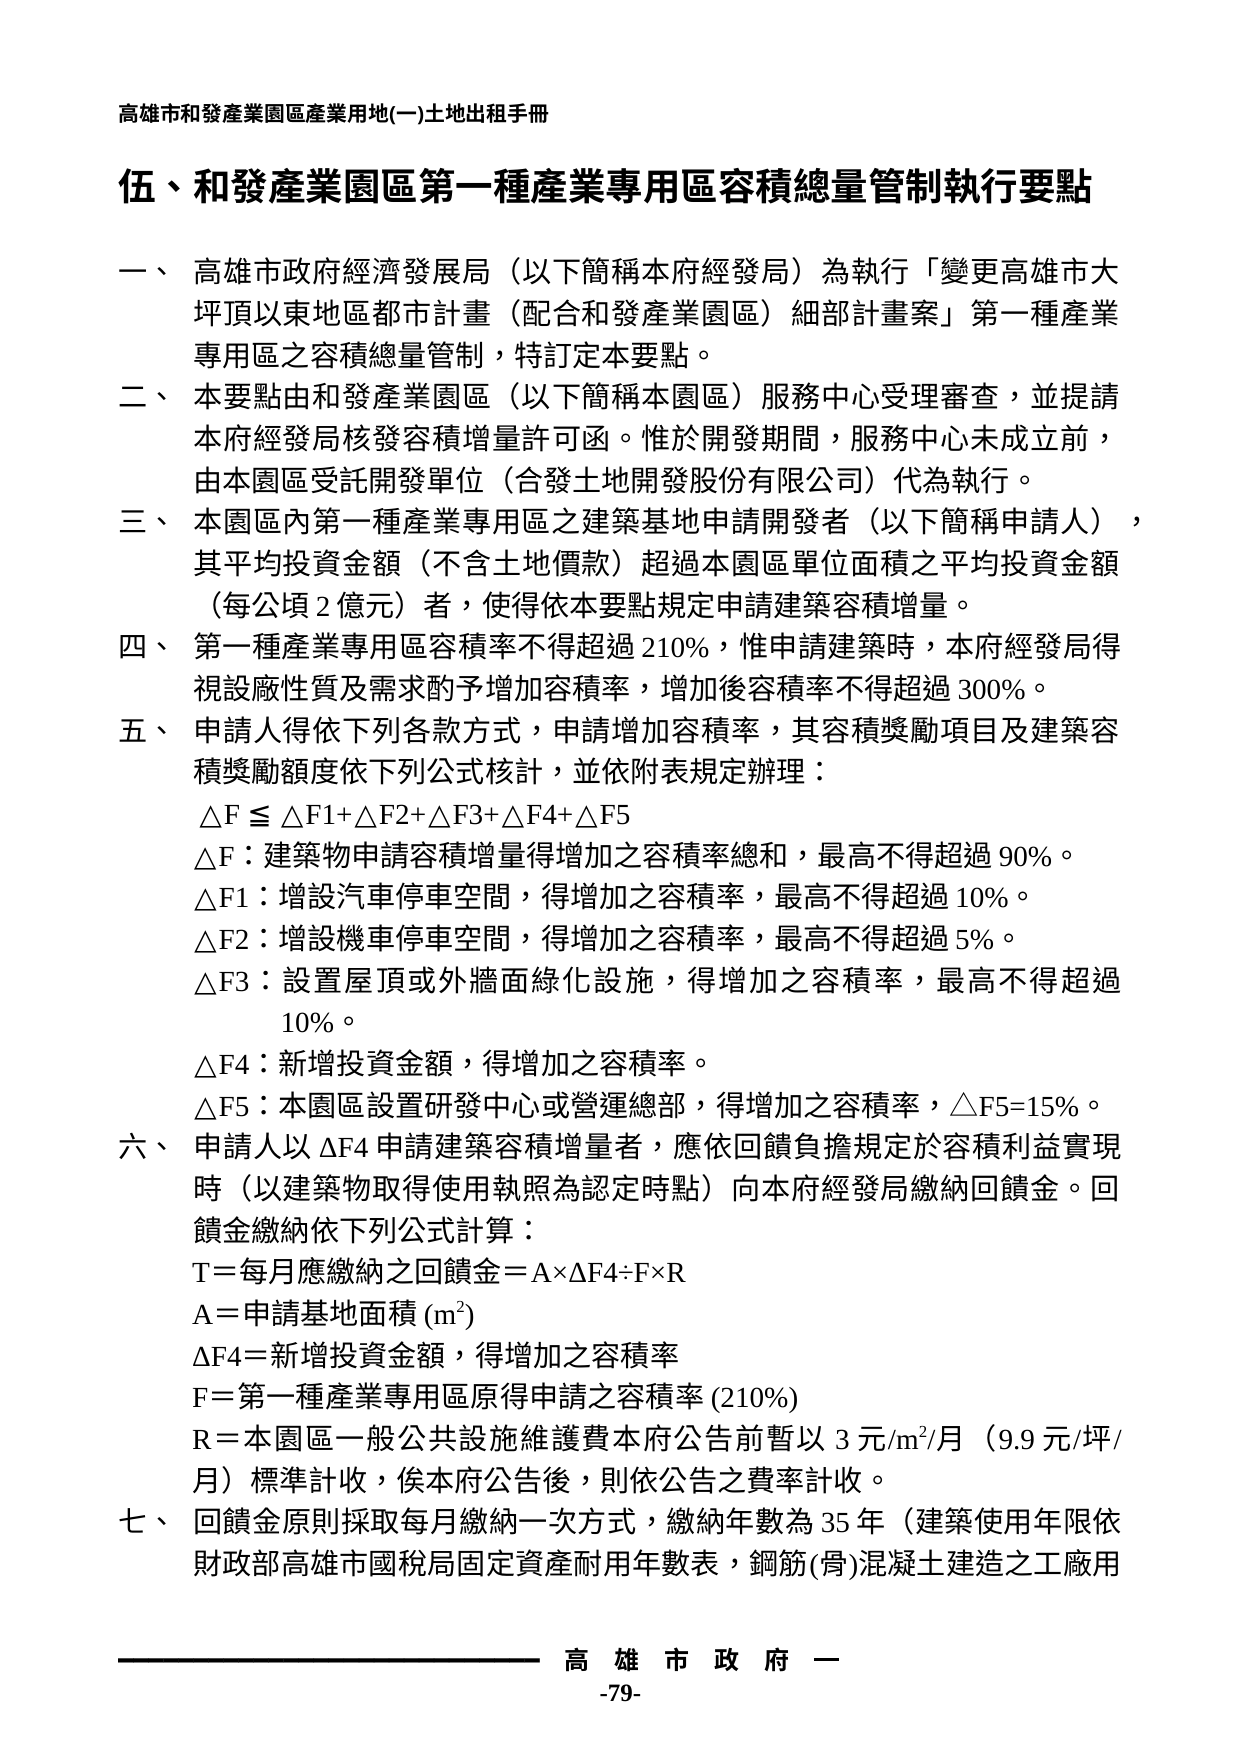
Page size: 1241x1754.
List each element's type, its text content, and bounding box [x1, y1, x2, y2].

list 回饋金原則採取每月繳納一次方式，繳納年數為35年（建築使用年限依財政部高雄市國稅局固定資產耐用年數表，鋼筋(骨)混凝土建造之工廠用 [118, 1499, 1122, 1583]
list F＝第一種產業專用區原得申請之容積率 (210%) [192, 1374, 1122, 1416]
list 本園區內第一種產業專用區之建築基地申請開發者（以下簡稱申請人），其平均投資金額（不含土地價款）超過本園區單位面積之平均投資金額（每公頃2億元）者，使得依本要點規定申請建築容積增量。 [118, 499, 1122, 624]
list ΔF4＝新增投資金額，得增加之容積率 [192, 1333, 1122, 1374]
list R＝本園區一般公共設施維護費本府公告前暫以3元/m2/月（9.9元/坪/月）標準計收，俟本府公告後，則依公告之費率計收。 [192, 1416, 1122, 1499]
list 申請人得依下列各款方式，申請增加容積率，其容積獎勵項目及建築容積獎勵額度依下列公式核計，並依附表規定辦理： [118, 708, 1122, 791]
list 第一種產業專用區容積率不得超過210%，惟申請建築時，本府經發局得視設廠性質及需求酌予增加容積率，增加後容積率不得超過300%。 [118, 624, 1122, 708]
list △F2：增設機車停車空間，得增加之容積率，最高不得超過5%。 [192, 916, 1122, 958]
list T＝每月應繳納之回饋金＝A×ΔF4÷F×R [192, 1249, 1122, 1291]
list △F：建築物申請容積增量得增加之容積率總和，最高不得超過90%。 [192, 833, 1122, 874]
list △F ≦ △F1+△F2+△F3+△F4+△F5 [168, 791, 1122, 833]
list △F5：本園區設置研發中心或營運總部，得增加之容積率，△F5=15%。 [192, 1083, 1122, 1124]
list △F3：設置屋頂或外牆面綠化設施，得增加之容積率，最高不得超過10%。 [192, 958, 1122, 1041]
list 本要點由和發產業園區（以下簡稱本園區）服務中心受理審查，並提請本府經發局核發容積增量許可函。惟於開發期間，服務中心未成立前，由本園區受託開發單位（合發土地開發股份有限公司）代為執行。 [118, 374, 1122, 499]
list △F1：增設汽車停車空間，得增加之容積率，最高不得超過10%。 [192, 874, 1122, 916]
list A＝申請基地面積 (m2) [192, 1291, 1122, 1333]
list 申請人以ΔF4申請建築容積增量者，應依回饋負擔規定於容積利益實現時（以建築物取得使用執照為認定時點）向本府經發局繳納回饋金。回饋金繳納依下列公式計算： [118, 1124, 1122, 1249]
list 高雄市政府經濟發展局（以下簡稱本府經發局）為執行「變更高雄市大坪頂以東地區都市計畫（配合和發產業園區）細部計畫案」第一種產業專用區之容積總量管制，特訂定本要點。 [118, 249, 1122, 374]
subtitle 伍、和發產業園區第一種產業專用區容積總量管制執行要點 [118, 160, 1122, 211]
list △F4：新增投資金額，得增加之容積率。 [192, 1041, 1122, 1083]
